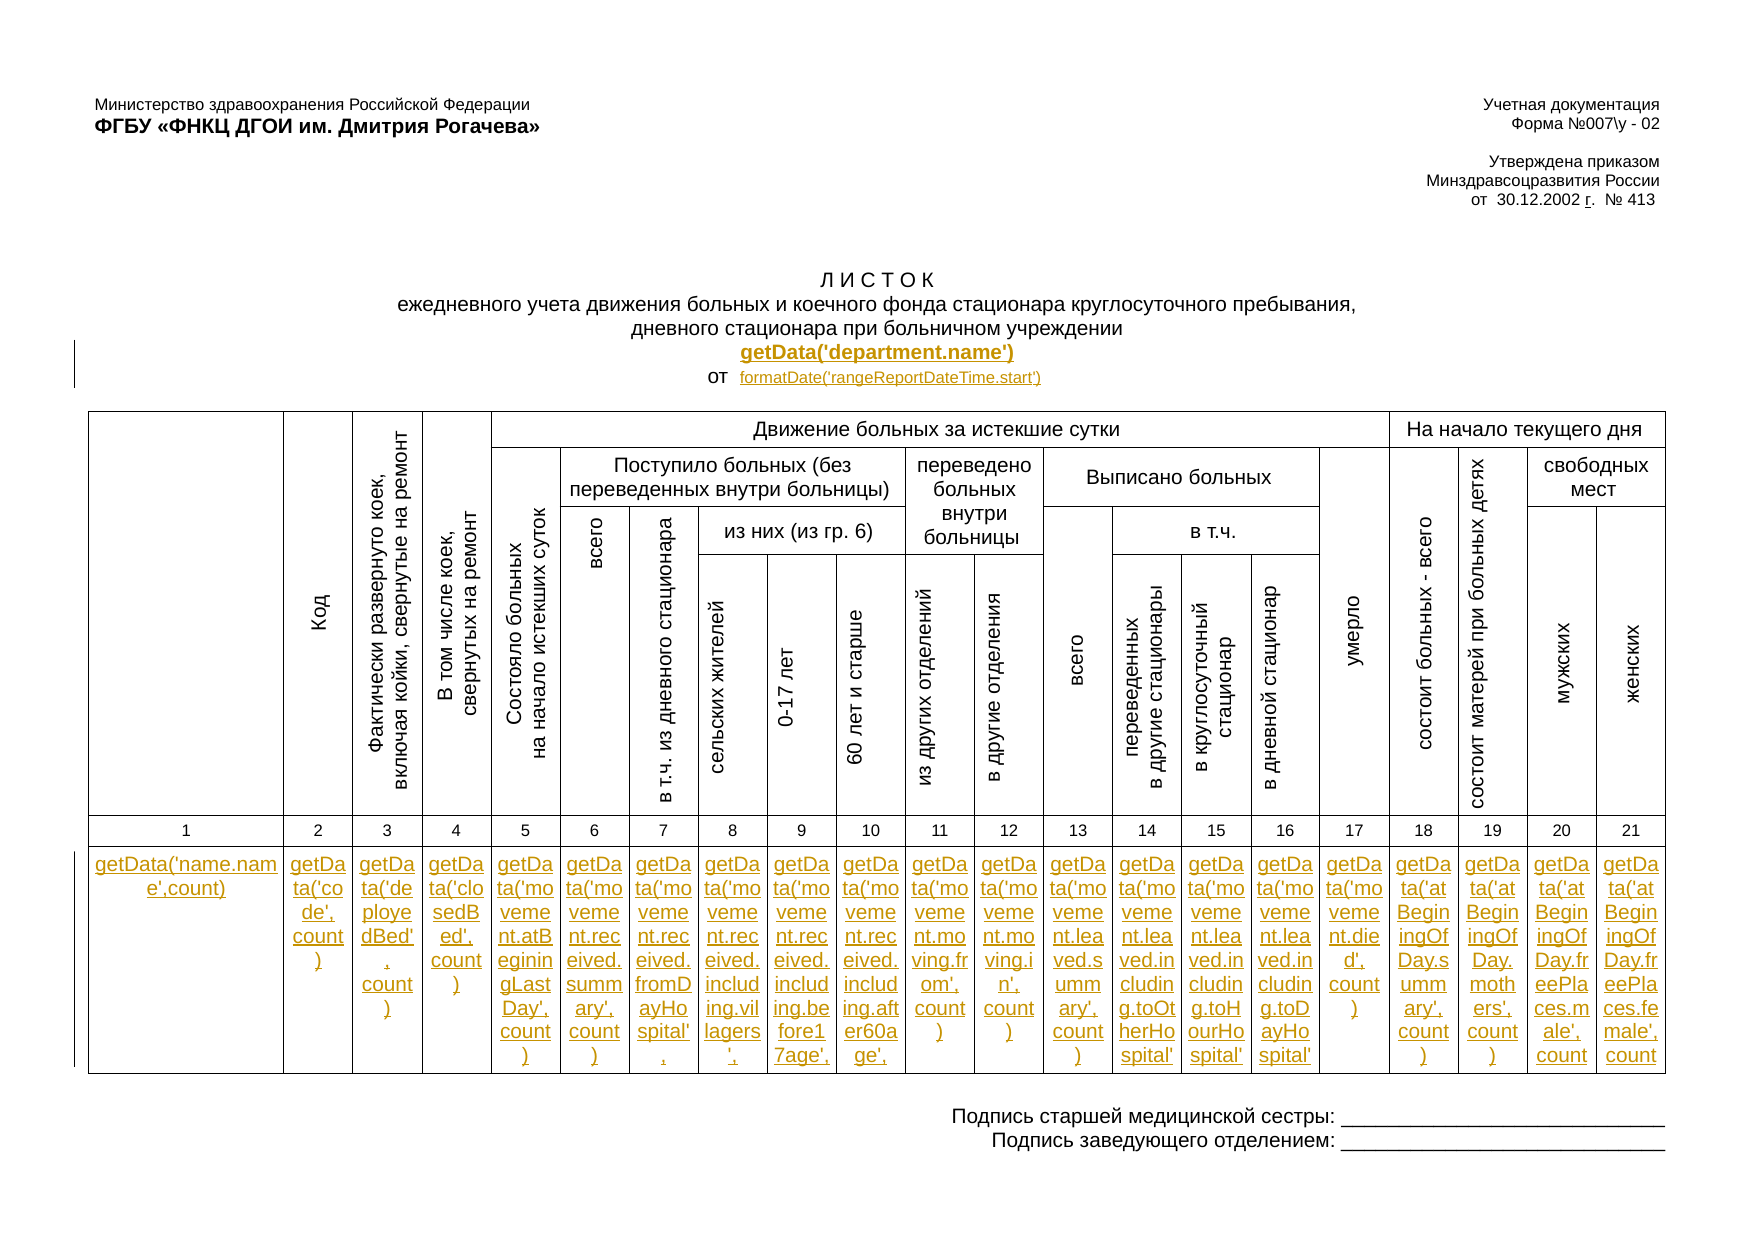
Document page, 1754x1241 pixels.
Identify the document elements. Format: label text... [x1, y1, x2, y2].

table_cell 0-17 лет [768, 555, 836, 815]
table_cell 6 [561, 816, 629, 846]
table_cell getData('name.name',count) [89, 847, 283, 1073]
table_cell переведенных в другие стационары [1113, 555, 1181, 815]
table_header Код [284, 412, 352, 815]
table_cell в круглосуточный стационар [1182, 555, 1251, 815]
table_cell 17 [1320, 816, 1389, 846]
table_cell getData('atBeginingOfDay.summary', count) [1390, 847, 1458, 1073]
table_cell getData('movement.received.including.villagers', [699, 847, 767, 1073]
table_cell 15 [1182, 816, 1251, 846]
text дневного стационара при больничном учреждении [88, 316, 1665, 339]
table_cell getData('closedBed', count) [423, 847, 491, 1073]
table_cell 19 [1459, 816, 1527, 846]
table_cell из других отделений [906, 555, 974, 815]
table_cell getData('atBeginingOfDay.freePlaces.female', count [1597, 847, 1665, 1073]
table_cell getData('movement.leaved.including.toHourHospital' [1182, 847, 1251, 1073]
table_cell 14 [1113, 816, 1181, 846]
text ежедневного учета движения больных и коечного фонда стационара круглосуточного пребывания, [88, 292, 1665, 316]
table_header В том числе коек, свернутых на ремонт [423, 412, 491, 815]
table_cell 20 [1528, 816, 1596, 846]
table_cell 11 [906, 816, 974, 846]
table_cell 4 [423, 816, 491, 846]
table_cell в т.ч. [1113, 507, 1319, 554]
table_cell в другие отделения [975, 555, 1043, 815]
table_header Движение больных за истекшие сутки [492, 412, 1389, 447]
table_cell из них (из гр. 6) [699, 507, 905, 554]
table_cell getData('movement.received.including.before17age', [768, 847, 836, 1073]
table_cell getData('movement.died', count) [1320, 847, 1389, 1073]
table_cell getData('movement.received.including.after60age', [837, 847, 905, 1073]
table_cell 18 [1390, 816, 1458, 846]
table_cell свободных мест [1528, 448, 1665, 506]
table_cell женских [1597, 507, 1665, 815]
table_cell 21 [1597, 816, 1665, 846]
table_cell в дневной стационар [1252, 555, 1319, 815]
table_cell getData('movement.received.fromDayHospital', [630, 847, 698, 1073]
table_cell 8 [699, 816, 767, 846]
table_cell getData('movement.leaved.including.toOtherHospital' [1113, 847, 1181, 1073]
table_cell getData('deployedBed', count) [353, 847, 422, 1073]
table_cell всего [561, 507, 629, 815]
table_cell переведено больных внутри больницы [906, 448, 1043, 554]
text Л И С Т О К [88, 268, 1665, 292]
text getData('department.name') [88, 339, 1665, 363]
table_cell всего [1044, 507, 1112, 815]
table_cell Состояло больных на начало истекших суток [492, 448, 560, 815]
table_cell Поступило больных (без переведенных внутри больницы) [561, 448, 905, 506]
table_cell 16 [1252, 816, 1319, 846]
table_cell 1 [89, 816, 283, 846]
table_cell 9 [768, 816, 836, 846]
table_cell getData('movement.atBeginingLastDay', count) [492, 847, 560, 1073]
table_cell 3 [353, 816, 422, 846]
table_cell 5 [492, 816, 560, 846]
table_cell состоит матерей при больных детях [1459, 448, 1527, 815]
table_cell 10 [837, 816, 905, 846]
table_cell getData('movement.received.summary', count) [561, 847, 629, 1073]
table_header [89, 412, 283, 815]
table_header [623, 89, 1266, 215]
table_cell getData('atBeginingOfDay.mothers', count) [1459, 847, 1527, 1073]
table_cell Выписано больных [1044, 448, 1319, 506]
table_cell умерло [1320, 448, 1389, 815]
table_cell 60 лет и старше [837, 555, 905, 815]
table_cell в т.ч. из дневного стационара [630, 507, 698, 815]
table_cell getData('code', count) [284, 847, 352, 1073]
table_cell getData('movement.moving.in', count) [975, 847, 1043, 1073]
table_cell getData('movement.leaved.summary', count) [1044, 847, 1112, 1073]
table_header Министерство здравоохранения Российской Федерации ФГБУ «ФНКЦ ДГОИ им. Дмитрия Рогачева» [89, 89, 622, 215]
table_cell 12 [975, 816, 1043, 846]
table_cell мужских [1528, 507, 1596, 815]
table_header Учетная документация Форма №007\у - 02 Утверждена приказом Минздравсоцразвития России от 30.12.2002 г. № 413 [1266, 89, 1665, 215]
table_header На начало текущего дня [1390, 412, 1665, 447]
table_cell сельских жителей [699, 555, 767, 815]
table_cell 2 [284, 816, 352, 846]
table_cell 13 [1044, 816, 1112, 846]
table_cell getData('atBeginingOfDay.freePlaces.male', count [1528, 847, 1596, 1073]
table_cell 7 [630, 816, 698, 846]
table_cell getData('movement.moving.from', count) [906, 847, 974, 1073]
table_cell getData('movement.leaved.including.toDayHospital' [1252, 847, 1319, 1073]
table_header Фактически развернуто коек, включая койки, свернутые на ремонт [353, 412, 422, 815]
table_cell состоит больных - всего [1390, 448, 1458, 815]
text от formatDate('rangeReportDateTime.start') [88, 363, 1665, 387]
